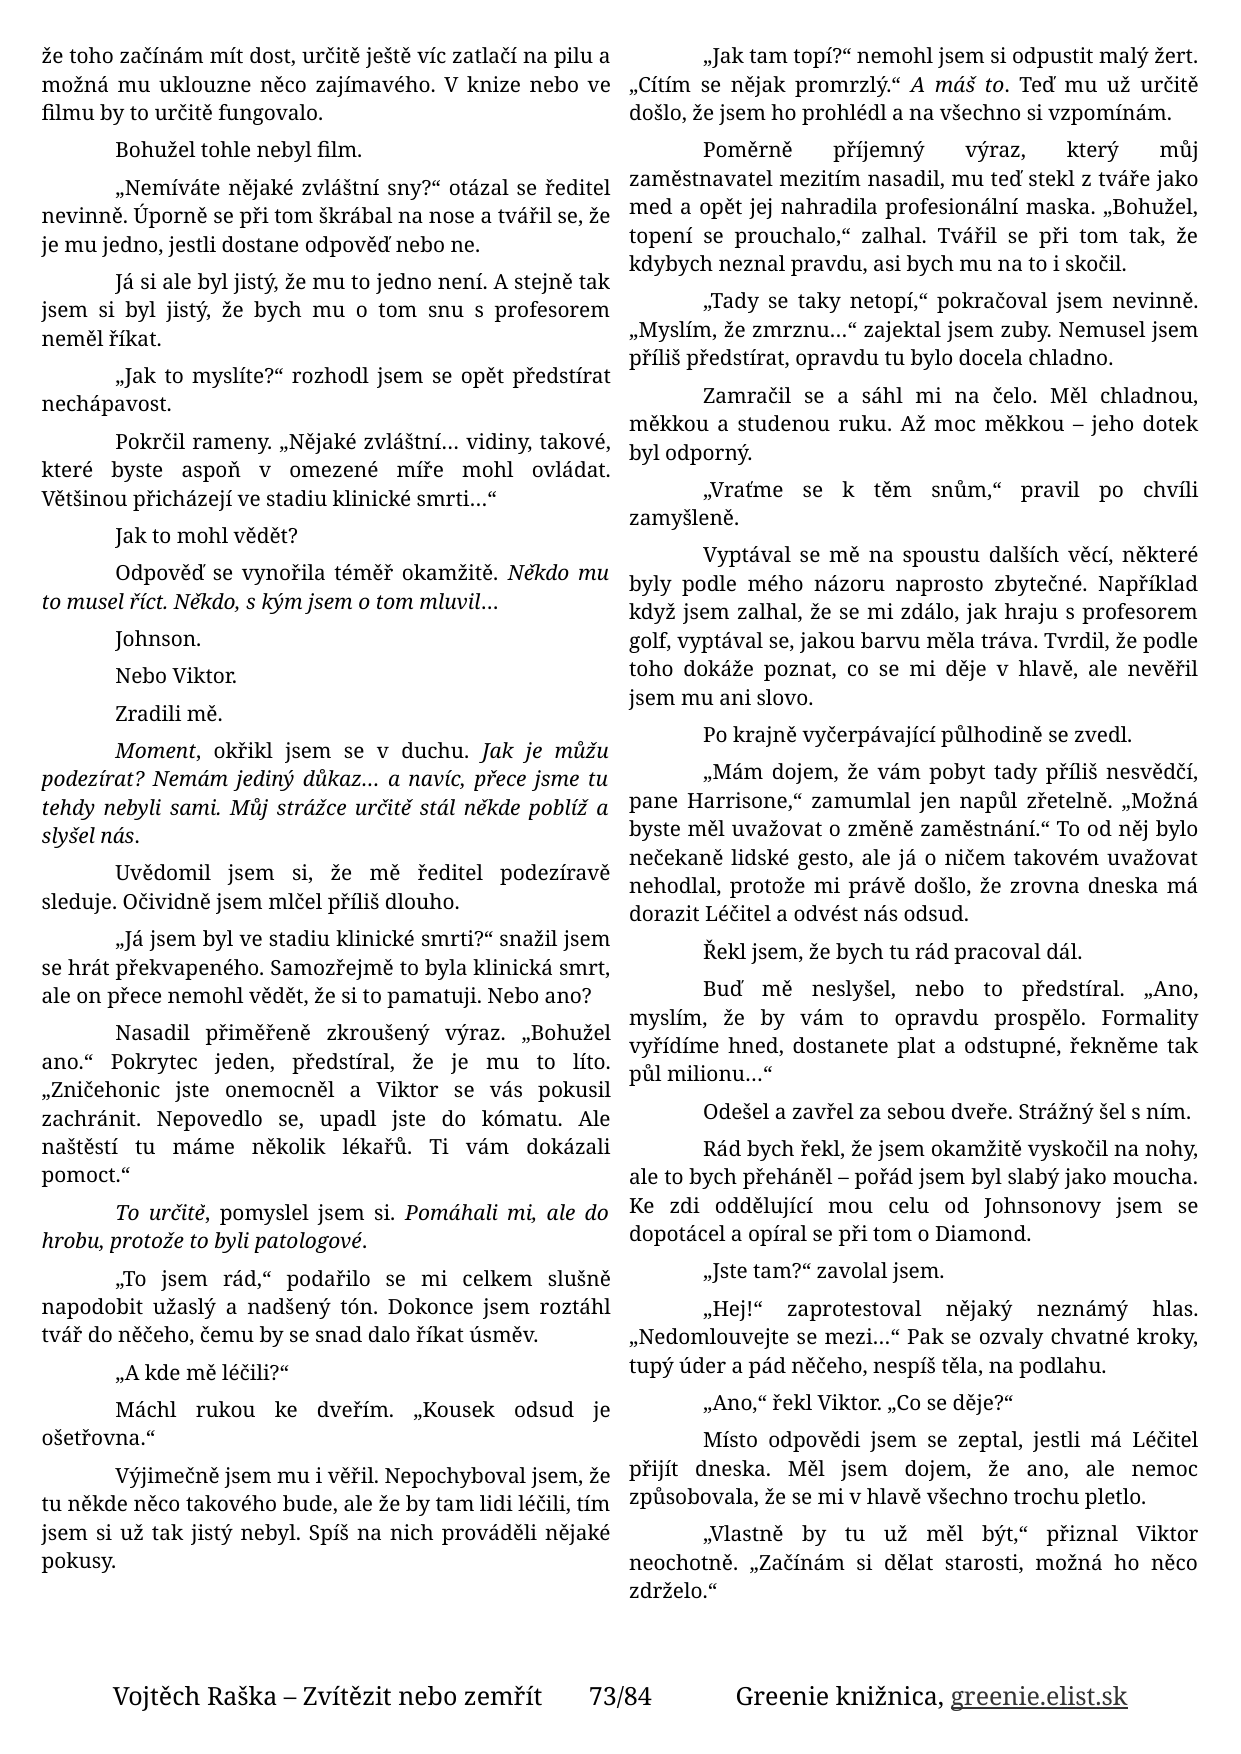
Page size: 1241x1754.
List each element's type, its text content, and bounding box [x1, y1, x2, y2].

text Máchl rukou ke dveřím. „Kousek odsud je ošetřovna.“ [41, 1395, 611, 1452]
text „Nemíváte nějaké zvláštní sny?“ otázal se ředitel nevinně. Úporně se při tom škrábal na nose a tvářil se, že je mu jedno, jestli dostane odpověď nebo ne. [41, 173, 611, 258]
text „A kde mě léčili?“ [41, 1358, 611, 1386]
text Řekl jsem, že bych tu rád pracoval dál. [629, 937, 1199, 965]
text „Vlastně by tu už měl být,“ přiznal Viktor neochotně. „Začínám si dělat starosti, možná ho něco zdrželo.“ [629, 1519, 1199, 1605]
text Výjimečně jsem mu i věřil. Nepochyboval jsem, že tu někde něco takového bude, ale že by tam lidi léčili, tím jsem si už tak jistý nebyl. Spíš na nich prováděli nějaké pokusy. [41, 1461, 611, 1574]
text „Já jsem byl ve stadiu klinické smrti?“ snažil jsem se hrát překvapeného. Samozřejmě to byla klinická smrt, ale on přece nemohl vědět, že si to pamatuji. Nebo ano? [41, 924, 611, 1009]
text „Jak tam topí?“ nemohl jsem si odpustit malý žert. „Cítím se nějak promrzlý.“ A máš to. Teď mu už určitě došlo, že jsem ho prohlédl a na všechno si vzpomínám. [629, 41, 1199, 127]
text „Mám dojem, že vám pobyt tady příliš nesvědčí, pane Harrisone,“ zamumlal jen napůl zřetelně. „Možná byste měl uvažovat o změně zaměstnání.“ To od něj bylo nečekaně lidské gesto, ale já o ničem takovém uvažovat nehodlal, protože mi právě došlo, že zrovna dneska má dorazit Léčitel a odvést nás odsud. [629, 757, 1199, 928]
text „Vraťme se k těm snům,“ pravil po chvíli zamyšleně. [629, 475, 1199, 532]
text že toho začínám mít dost, určitě ještě víc zatlačí na pilu a možná mu uklouzne něco zajímavého. V knize nebo ve filmu by to určitě fungovalo. [41, 41, 611, 127]
text Buď mě neslyšel, nebo to předstíral. „Ano, myslím, že by vám to opravdu prospělo. Formality vyřídíme hned, dostanete plat a odstupné, řekněme tak půl milionu…“ [629, 974, 1199, 1088]
text Johnson. [41, 624, 611, 652]
text Nasadil přiměřeně zkroušený výraz. „Bohužel ano.“ Pokrytec jeden, předstíral, že je mu to líto. „Zničehonic jste onemocněl a Viktor se vás pokusil zachránit. Nepovedlo se, upadl jste do kómatu. Ale naštěstí tu máme několik lékařů. Ti vám dokázali pomoct.“ [41, 1018, 611, 1189]
text Nebo Viktor. [41, 661, 611, 690]
text Uvědomil jsem si, že mě ředitel podezíravě sleduje. Očividně jsem mlčel příliš dlouho. [41, 858, 611, 915]
text Místo odpovědi jsem se zeptal, jestli má Léčitel přijít dneska. Měl jsem dojem, že ano, ale nemoc způsobovala, že se mi v hlavě všechno trochu pletlo. [629, 1425, 1199, 1511]
text „Hej!“ zaprotestoval nějaký neznámý hlas. „Nedomlouvejte se mezi…“ Pak se ozvaly chvatné kroky, tupý úder a pád něčeho, nespíš těla, na podlahu. [629, 1294, 1199, 1379]
text To určitě, pomyslel jsem si. Pomáhali mi, ale do hrobu, protože to byli patologové. [41, 1198, 611, 1255]
text Bohužel tohle nebyl film. [41, 136, 611, 164]
text „Ano,“ řekl Viktor. „Co se děje?“ [629, 1388, 1199, 1417]
text Odpověď se vynořila téměř okamžitě. Někdo mu to musel říct. Někdo, s kým jsem o tom mluvil… [41, 558, 611, 615]
text Vyptával se mě na spoustu dalších věcí, některé byly podle mého názoru naprosto zbytečné. Například když jsem zalhal, že se mi zdálo, jak hraju s profesorem golf, vyptával se, jakou barvu měla tráva. Tvrdil, že podle toho dokáže poznat, co se mi děje v hlavě, ale nevěřil jsem mu ani slovo. [629, 541, 1199, 711]
text Jak to mohl vědět? [41, 521, 611, 549]
text Já si ale byl jistý, že mu to jedno není. A stejně tak jsem si byl jistý, že bych mu o tom snu s profesorem neměl říkat. [41, 267, 611, 352]
text „Jak to myslíte?“ rozhodl jsem se opět předstírat nechápavost. [41, 361, 611, 418]
text Zamračil se a sáhl mi na čelo. Měl chladnou, měkkou a studenou ruku. Až moc měkkou – jeho dotek byl odporný. [629, 381, 1199, 466]
text Poměrně příjemný výraz, který můj zaměstnavatel mezitím nasadil, mu teď stekl z tváře jako med a opět jej nahradila profesionální maska. „Bohužel, topení se prouchalo,“ zalhal. Tvářil se při tom tak, že kdybych neznal pravdu, asi bych mu na to i skočil. [629, 136, 1199, 278]
text Rád bych řekl, že jsem okamžitě vyskočil na nohy, ale to bych přeháněl – pořád jsem byl slabý jako moucha. Ke zdi oddělující mou celu od Johnsonovy jsem se dopotácel a opíral se při tom o Diamond. [629, 1134, 1199, 1248]
text „To jsem rád,“ podařilo se mi celkem slušně napodobit užaslý a nadšený tón. Dokonce jsem roztáhl tvář do něčeho, čemu by se snad dalo říkat úsměv. [41, 1264, 611, 1349]
text Zradili mě. [41, 699, 611, 727]
text Po krajně vyčerpávající půlhodině se zvedl. [629, 720, 1199, 748]
text „Jste tam?“ zavolal jsem. [629, 1257, 1199, 1285]
text Moment, okřikl jsem se v duchu. Jak je můžu podezírat? Nemám jediný důkaz… a navíc, přece jsme tu tehdy nebyli sami. Můj strážce určitě stál někde poblíž a slyšel nás. [41, 736, 611, 850]
text „Tady se taky netopí,“ pokračoval jsem nevinně. „Myslím, že zmrznu…“ zajektal jsem zuby. Nemusel jsem příliš předstírat, opravdu tu bylo docela chladno. [629, 287, 1199, 372]
text Pokrčil rameny. „Nějaké zvláštní… vidiny, takové, které byste aspoň v omezené míře mohl ovládat. Většinou přicházejí ve stadiu klinické smrti…“ [41, 427, 611, 512]
text Odešel a zavřel za sebou dveře. Strážný šel s ním. [629, 1097, 1199, 1125]
